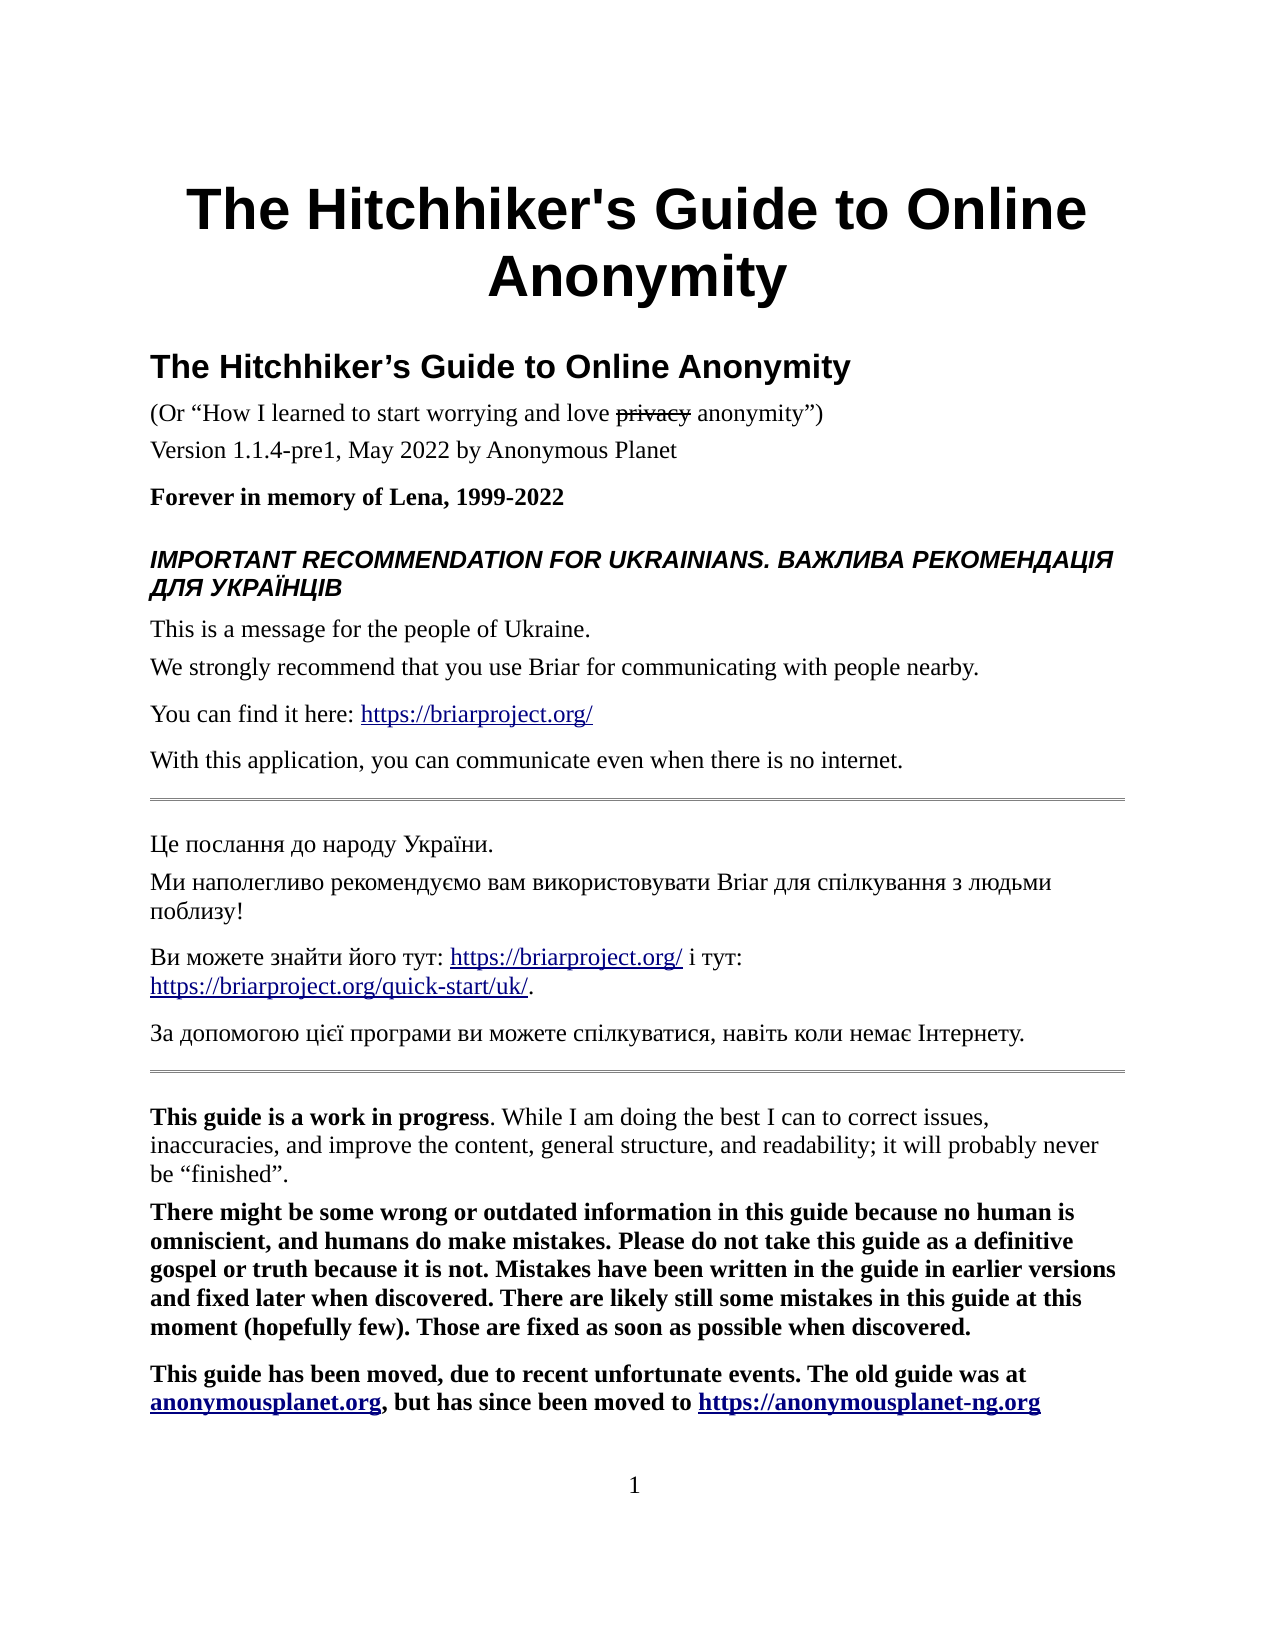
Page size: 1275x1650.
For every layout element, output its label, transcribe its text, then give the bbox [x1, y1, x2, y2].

text Ви можете знайти його тут: https://briarproject.org/ і тут: https://briarproject.org/quick-start/uk/. [150, 942, 1125, 1000]
text Ми наполегливо рекомендуємо вам використовувати Briar для спілкування з людьми поблизу! [150, 867, 1125, 924]
text (Or “How I learned to start worrying and love privacy anonymity”) [150, 398, 1125, 427]
subtitle The Hitchhiker’s Guide to Online Anonymity [150, 347, 1125, 385]
subtitle IMPORTANT RECOMMENDATION FOR UKRAINIANS. ВАЖЛИВА РЕКОМЕНДАЦІЯ ДЛЯ УКРАЇНЦІВ [150, 545, 1125, 602]
text There might be some wrong or outdated information in this guide because no human is omniscient, and humans do make mistakes. Please do not take this guide as a definitive gospel or truth because it is not. Mistakes have been written in the guide in earlier versions and fixed later when discovered. There are likely still some mistakes in this guide at this moment (hopefully few). Those are fixed as soon as possible when discovered. [150, 1197, 1125, 1341]
text This guide is a work in progress. While I am doing the best I can to correct issues, inaccuracies, and improve the content, general structure, and readability; it will probably never be “finished”. [150, 1102, 1125, 1188]
text Це послання до народу України. [150, 829, 1125, 858]
text Version 1.1.4-pre1, May 2022 by Anonymous Planet [150, 436, 1125, 464]
text This guide has been moved, due to recent unfortunate events. The old guide was at anonymousplanet.org, but has since been moved to https://anonymousplanet-ng.org [150, 1359, 1125, 1416]
title The Hitchhiker's Guide to Online Anonymity [150, 175, 1125, 309]
text За допомогою цієї програми ви можете спілкуватися, навіть коли немає Інтернету. [150, 1018, 1125, 1047]
text We strongly recommend that you use Briar for communicating with people nearby. [150, 652, 1125, 681]
text With this application, you can communicate even when there is no internet. [150, 746, 1125, 774]
text This is a message for the people of Ukraine. [150, 614, 1125, 643]
text You can find it here: https://briarproject.org/ [150, 699, 1125, 728]
text Forever in memory of Lena, 1999-2022 [150, 482, 1125, 511]
